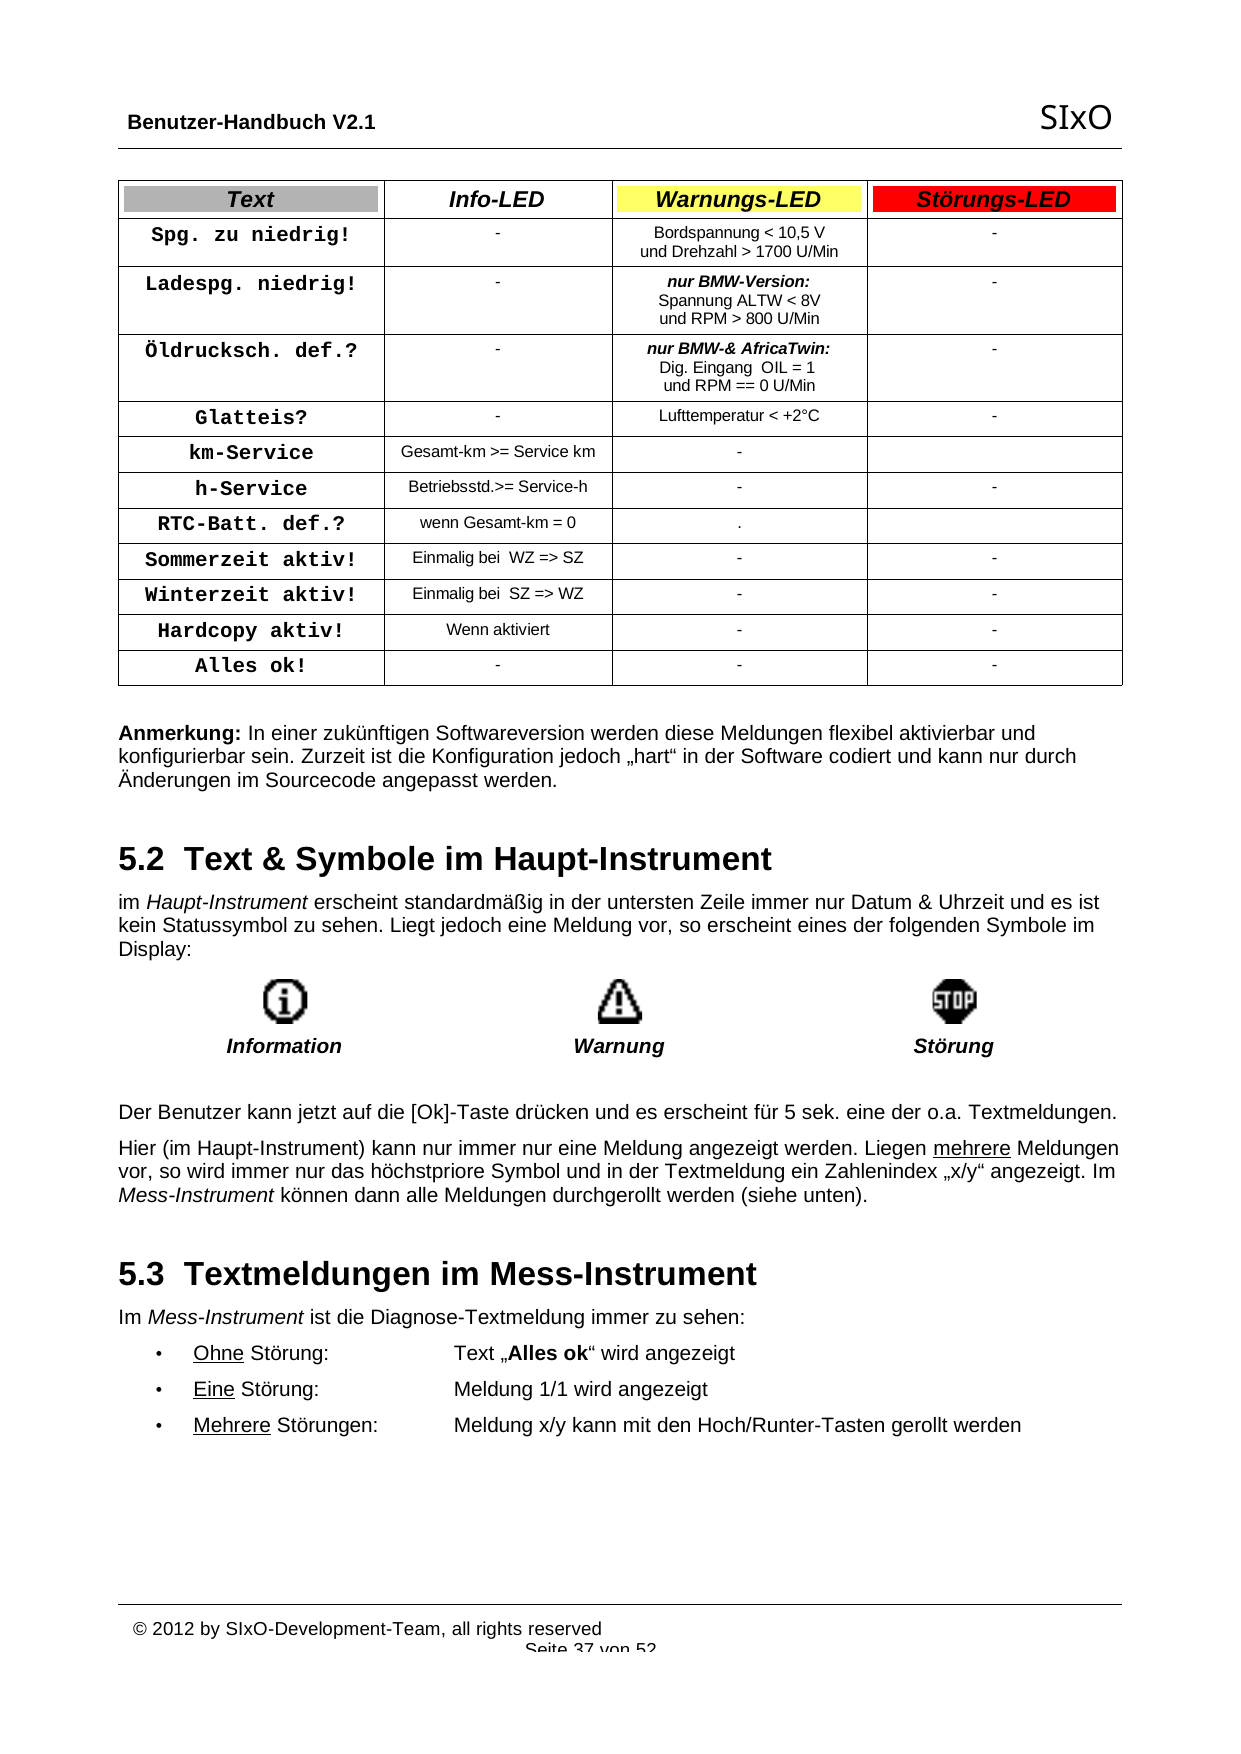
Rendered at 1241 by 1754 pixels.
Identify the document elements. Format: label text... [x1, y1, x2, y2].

table_cell Warnung [453, 1029, 787, 1064]
list Ohne Störung: Text „Alles ok“ wird angezeigt [156, 1341, 1122, 1365]
text im Haupt-Instrument erscheint standardmäßig in der untersten Zeile immer nur Datum & Uhrzeit und es ist kein Statussymbol zu sehen. Liegt jedoch eine Meldung vor, so erscheint eines der folgenden Symbole im Display: [118, 890, 1122, 961]
table_cell Störung [787, 1029, 1122, 1064]
table_cell - [613, 580, 867, 614]
table_cell - [385, 402, 612, 436]
table_cell Information [118, 1029, 453, 1064]
table_cell - [868, 402, 1122, 436]
table_header [787, 973, 1122, 1029]
table_cell RTC-Batt. def.? [119, 509, 384, 543]
table_cell wenn Gesamt-km = 0 [385, 509, 612, 543]
table_cell - [613, 473, 867, 508]
table_cell nur BMW-& AfricaTwin: Dig. Eingang OIL = 1 und RPM == 0 U/Min [613, 335, 867, 401]
list Eine Störung: Meldung 1/1 wird angezeigt [156, 1377, 1122, 1401]
table_cell Gesamt-km >= Service km [385, 437, 612, 472]
table_cell - [613, 615, 867, 650]
text Anmerkung: In einer zukünftigen Softwareversion werden diese Meldungen flexibel aktivierbar und konfigurierbar sein. Zurzeit ist die Konfiguration jedoch „hart“ in der Software codiert und kann nur durch Änderungen im Sourcecode angepasst werden. [118, 721, 1122, 792]
subtitle Textmeldungen im Mess-Instrument [118, 1255, 1122, 1293]
table_header Text [119, 181, 384, 218]
table_cell Winterzeit aktiv! [119, 580, 384, 614]
table_cell - [868, 219, 1122, 266]
text Hier (im Haupt-Instrument) kann nur immer nur eine Meldung angezeigt werden. Liegen mehrere Meldungen vor, so wird immer nur das höchstpriore Symbol und in der Textmeldung ein Zahlenindex „x/y“ angezeigt. Im Mess-Instrument können dann alle Meldungen durchgerollt werden (siehe unten). [118, 1136, 1122, 1207]
table_cell Öldrucksch. def.? [119, 335, 384, 401]
table_cell nur BMW-Version: Spannung ALTW < 8V und RPM > 800 U/Min [613, 267, 867, 334]
table_cell - [868, 267, 1122, 334]
table_cell - [613, 651, 867, 685]
table_cell - [385, 267, 612, 334]
table_cell Alles ok! [119, 651, 384, 685]
picture [597, 979, 643, 1024]
table_cell . [613, 509, 867, 543]
table_header Info-LED [385, 181, 612, 218]
table_cell - [385, 651, 612, 685]
table_header [118, 973, 453, 1029]
table_cell [868, 437, 1122, 472]
table_cell Hardcopy aktiv! [119, 615, 384, 650]
table_cell - [868, 335, 1122, 401]
table_cell Einmalig bei SZ => WZ [385, 580, 612, 614]
table_header Warnungs-LED [613, 181, 867, 218]
table_cell - [868, 473, 1122, 508]
text Der Benutzer kann jetzt auf die [Ok]-Taste drücken und es erscheint für 5 sek. eine der o.a. Textmeldungen. [118, 1100, 1122, 1124]
table_cell [868, 509, 1122, 543]
table_cell Lufttemperatur < +2°C [613, 402, 867, 436]
table_cell Sommerzeit aktiv! [119, 544, 384, 579]
table_cell Wenn aktiviert [385, 615, 612, 650]
table_cell - [868, 544, 1122, 579]
table_header Störungs-LED [868, 181, 1122, 218]
table_cell Bordspannung < 10,5 V und Drehzahl > 1700 U/Min [613, 219, 867, 266]
picture [263, 979, 308, 1024]
table_cell - [868, 580, 1122, 614]
table_cell - [385, 219, 612, 266]
text Im Mess-Instrument ist die Diagnose-Textmeldung immer zu sehen: [118, 1305, 1122, 1329]
list Mehrere Störungen: Meldung x/y kann mit den Hoch/Runter-Tasten gerollt werden [156, 1413, 1122, 1437]
table_cell Spg. zu niedrig! [119, 219, 384, 266]
table_cell - [868, 651, 1122, 685]
picture [932, 979, 977, 1024]
table_header [453, 973, 787, 1029]
table_cell - [613, 544, 867, 579]
table_cell km-Service [119, 437, 384, 472]
table_cell h-Service [119, 473, 384, 508]
table_cell - [385, 335, 612, 401]
subtitle Text & Symbole im Haupt-Instrument [118, 840, 1122, 878]
table_cell Glatteis? [119, 402, 384, 436]
table_cell Einmalig bei WZ => SZ [385, 544, 612, 579]
table_cell - [868, 615, 1122, 650]
table_cell - [613, 437, 867, 472]
table_cell Betriebsstd.>= Service-h [385, 473, 612, 508]
table_cell Ladespg. niedrig! [119, 267, 384, 334]
